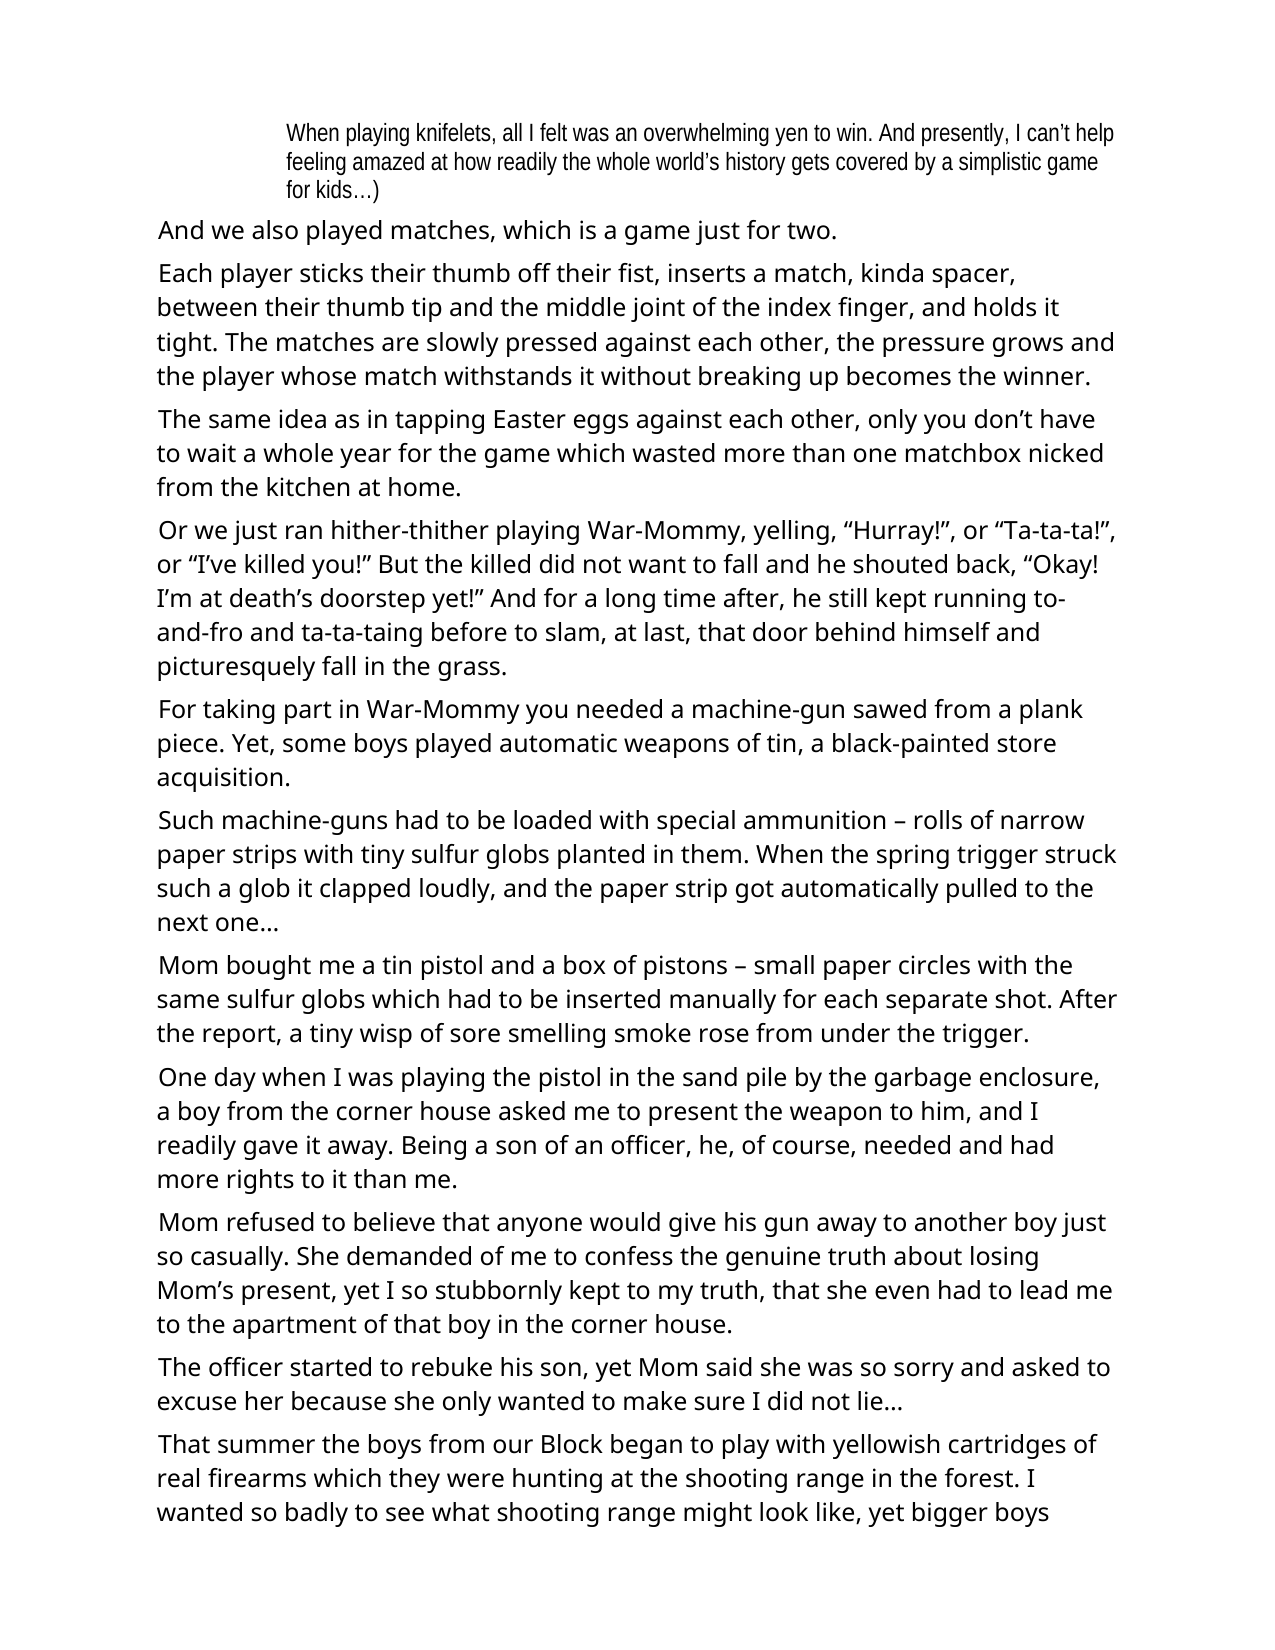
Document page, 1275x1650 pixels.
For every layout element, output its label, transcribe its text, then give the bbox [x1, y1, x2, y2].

text One day when I was playing the pistol in the sand pile by the garbage enclosure, a boy from the corner house asked me to present the weapon to him, and I readily gave it away. Being a son of an officer, he, of course, needed and had more rights to it than me. [156, 1059, 1118, 1195]
text That summer the boys from our Block began to play with yellowish cartridges of real firearms which they were hunting at the shooting range in the forest. I wanted so badly to see what shooting range might look like, yet bigger boys [156, 1427, 1118, 1529]
text Mom bought me a tin pistol and a box of pistons – small paper circles with the same sulfur globs which had to be inserted manually for each separate shot. After the report, a tiny wisp of sore smelling smoke rose from under the trigger. [156, 948, 1118, 1050]
text Such machine-guns had to be loaded with special ammunition – rolls of narrow paper strips with tiny sulfur globs planted in them. When the spring trigger struck such a glob it clapped loudly, and the paper strip got automatically pulled to the next one… [156, 803, 1118, 939]
text And we also played matches, which is a game just for two. [156, 213, 1118, 247]
text The officer started to rebuke his son, yet Mom said she was so sorry and asked to excuse her because she only wanted to make sure I did not lie… [156, 1349, 1118, 1418]
list When playing knifelets, all I felt was an overwhelming yen to win. And presently, I can’t help feeling amazed at how readily the whole world’s history gets covered by a simplistic game for kids…) [286, 118, 1118, 204]
text Or we just ran hither-thither playing War-Mommy, yelling, “Hurray!”, or “Ta-ta-ta!”, or “I’ve killed you!” But the killed did not want to fall and he shouted back, “Okay! I’m at death’s doorstep yet!” And for a long time after, he still kept running to-and-fro and ta-ta-taing before to slam, at last, that door behind himself and picturesquely fall in the grass. [156, 512, 1118, 683]
text The same idea as in tapping Easter eggs against each other, only you don’t have to wait a whole year for the game which wasted more than one matchbox nicked from the kitchen at home. [156, 401, 1118, 503]
text Each player sticks their thumb off their fist, inserts a match, kinda spacer, between their thumb tip and the middle joint of the index finger, and holds it tight. The matches are slowly pressed against each other, the pressure grows and the player whose match withstands it without breaking up becomes the winner. [156, 256, 1118, 392]
text For taking part in War-Mommy you needed a machine-gun sawed from a plank piece. Yet, some boys played automatic weapons of tin, a black-painted store acquisition. [156, 692, 1118, 794]
text Mom refused to believe that anyone would give his gun away to another boy just so casually. She demanded of me to confess the genuine truth about losing Mom’s present, yet I so stubbornly kept to my truth, that she even had to lead me to the apartment of that boy in the corner house. [156, 1204, 1118, 1341]
